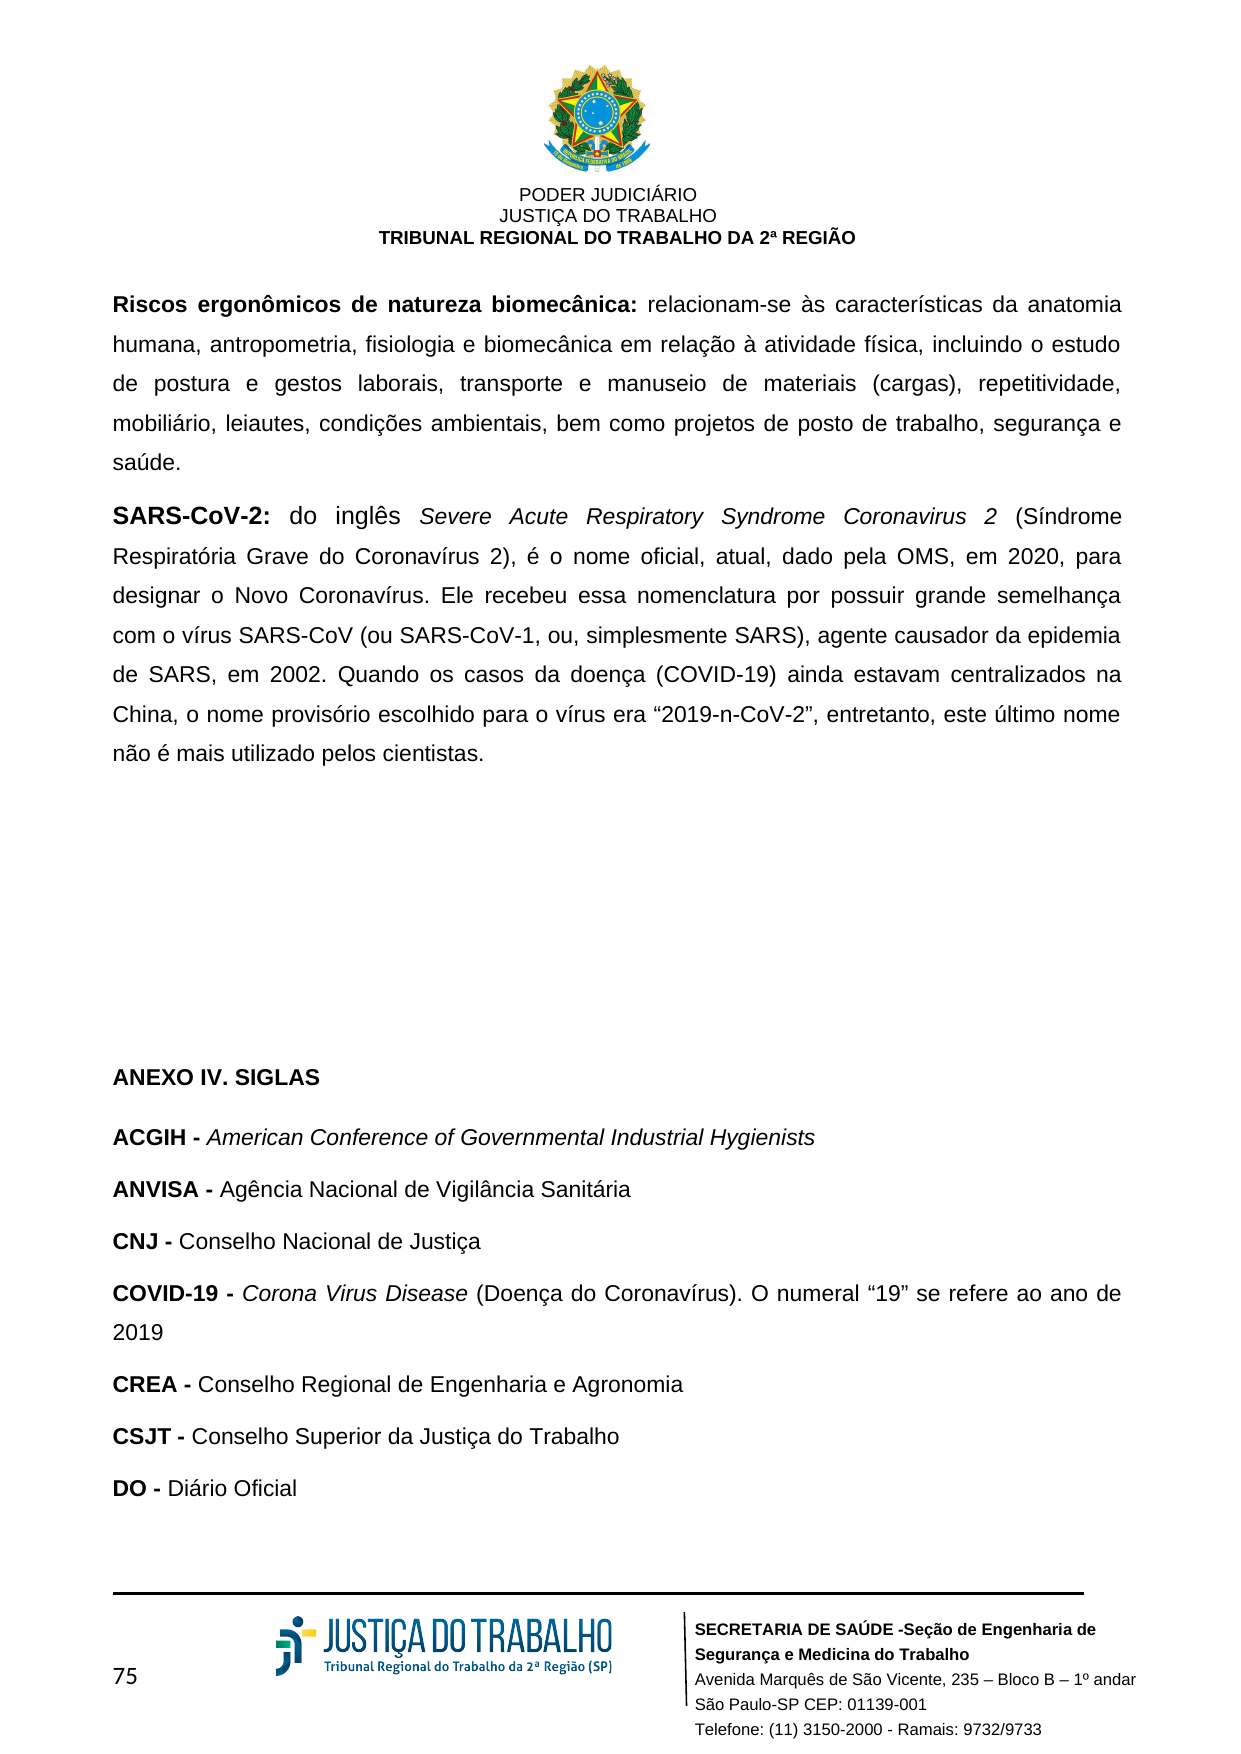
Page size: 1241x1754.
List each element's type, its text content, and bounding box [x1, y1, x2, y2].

text ANVISA - Agência Nacional de Vigilância Sanitária [112, 1176, 1122, 1202]
text ACGIH - American Conference of Governmental Industrial Hygienists [112, 1124, 1122, 1150]
text CSJT - Conselho Superior da Justiça do Trabalho [112, 1423, 1122, 1449]
text CNJ - Conselho Nacional de Justiça [112, 1228, 1122, 1254]
text CREA - Conselho Regional de Engenharia e Agronomia [112, 1371, 1122, 1397]
subtitle ANEXO IV. SIGLAS [112, 1063, 1122, 1090]
picture [543, 65, 650, 172]
text COVID-19 - Corona Virus Disease (Doença do Coronavírus). O numeral “19” se refere ao ano de 2019 [112, 1279, 1122, 1345]
text SARS-CoV-2: do inglês Severe Acute Respiratory Syndrome Coronavirus 2 (Síndrome Respiratória Grave do Coronavírus 2), é o nome oficial, atual, dado pela OMS, em 2020, para designar o Novo Coronavírus. Ele recebeu essa nomenclatura por possuir grande semelhança com o vírus SARS-CoV (ou SARS-CoV-1, ou, simplesmente SARS), agente causador da epidemia de SARS, em 2002. Quando os casos da doença (COVID-19) ainda estavam centralizados na China, o nome provisório escolhido para o vírus era “2019-n-CoV-2”, entretanto, este último nome não é mais utilizado pelos cientistas. [112, 501, 1122, 767]
text Riscos ergonômicos de natureza biomecânica: relacionam-se às características da anatomia humana, antropometria, fisiologia e biomecânica em relação à atividade física, incluindo o estudo de postura e gestos laborais, transporte e manuseio de materiais (cargas), repetitividade, mobiliário, leiautes, condições ambientais, bem como projetos de posto de trabalho, segurança e saúde. [112, 291, 1122, 476]
picture [276, 1616, 612, 1676]
text DO - Diário Oficial [112, 1474, 1122, 1501]
